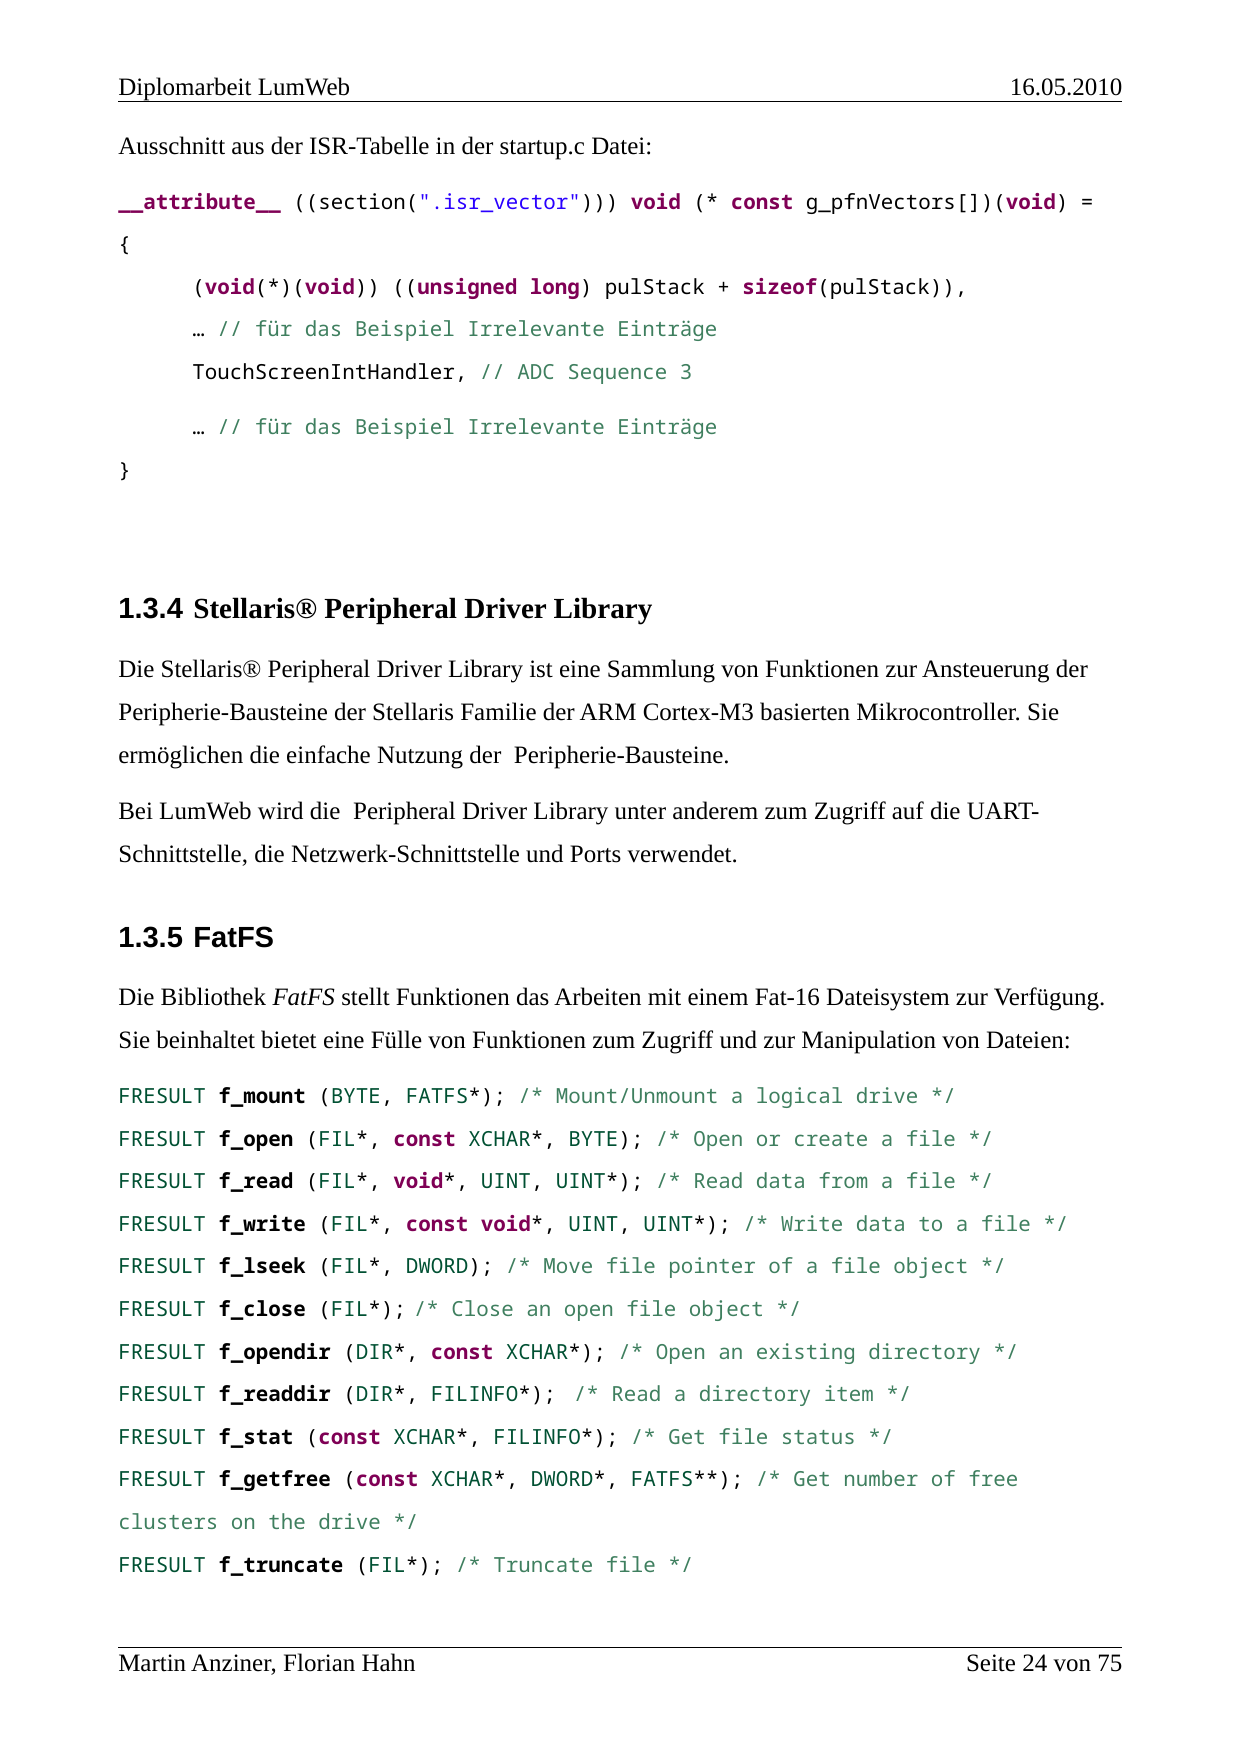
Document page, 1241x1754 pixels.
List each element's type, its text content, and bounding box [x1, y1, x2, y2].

text } [118, 455, 1122, 483]
text TouchScreenIntHandler, // ADC Sequence 3 [118, 357, 1122, 386]
text FRESULT f_lseek (FIL*, DWORD); /* Move file pointer of a file object */ [118, 1252, 1122, 1280]
text FRESULT f_close (FIL*); /* Close an open file object */ [118, 1294, 1122, 1323]
text … // für das Beispiel Irrelevante Einträge [118, 412, 1122, 441]
text FRESULT f_read (FIL*, void*, UINT, UINT*); /* Read data from a file */ [118, 1166, 1122, 1195]
text FRESULT f_mount (BYTE, FATFS*); /* Mount/Unmount a logical drive */ [118, 1081, 1122, 1109]
text FRESULT f_truncate (FIL*); /* Truncate file */ [118, 1550, 1122, 1578]
text Ausschnitt aus der ISR-Tabelle in der startup.c Datei: [118, 131, 1122, 160]
text FRESULT f_opendir (DIR*, const XCHAR*); /* Open an existing directory */ [118, 1337, 1122, 1365]
text Bei LumWeb wird die Peripheral Driver Library unter anderem zum Zugriff auf die UART-Schnittstelle, die Netzwerk-Schnittstelle und Ports verwendet. [118, 796, 1122, 868]
text … // für das Beispiel Irrelevante Einträge [118, 314, 1122, 343]
subtitle Stellaris® Peripheral Driver Library [118, 591, 1122, 625]
text FRESULT f_readdir (DIR*, FILINFO*); /* Read a directory item */ [118, 1379, 1122, 1408]
text FRESULT f_write (FIL*, const void*, UINT, UINT*); /* Write data to a file */ [118, 1209, 1122, 1237]
text __attribute__ ((section(".isr_vector"))) void (* const g_pfnVectors[])(void) = [118, 187, 1122, 215]
subtitle FatFS [118, 919, 1122, 953]
text (void(*)(void)) ((unsigned long) pulStack + sizeof(pulStack)), [118, 272, 1122, 300]
text { [118, 229, 1122, 258]
text FRESULT f_stat (const XCHAR*, FILINFO*); /* Get file status */ [118, 1422, 1122, 1450]
text Die Bibliothek FatFS stellt Funktionen das Arbeiten mit einem Fat-16 Dateisystem zur Verfügung. Sie beinhaltet bietet eine Fülle von Funktionen zum Zugriff und zur Manipulation von Dateien: [118, 982, 1122, 1054]
text Die Stellaris® Peripheral Driver Library ist eine Sammlung von Funktionen zur Ansteuerung der Peripherie-Bausteine der Stellaris Familie der ARM Cortex-M3 basierten Mikrocontroller. Sie ermöglichen die einfache Nutzung der Peripherie-Bausteine. [118, 654, 1122, 769]
text FRESULT f_open (FIL*, const XCHAR*, BYTE); /* Open or create a file */ [118, 1124, 1122, 1152]
text FRESULT f_getfree (const XCHAR*, DWORD*, FATFS**); /* Get number of free clusters on the drive */ [118, 1464, 1122, 1536]
